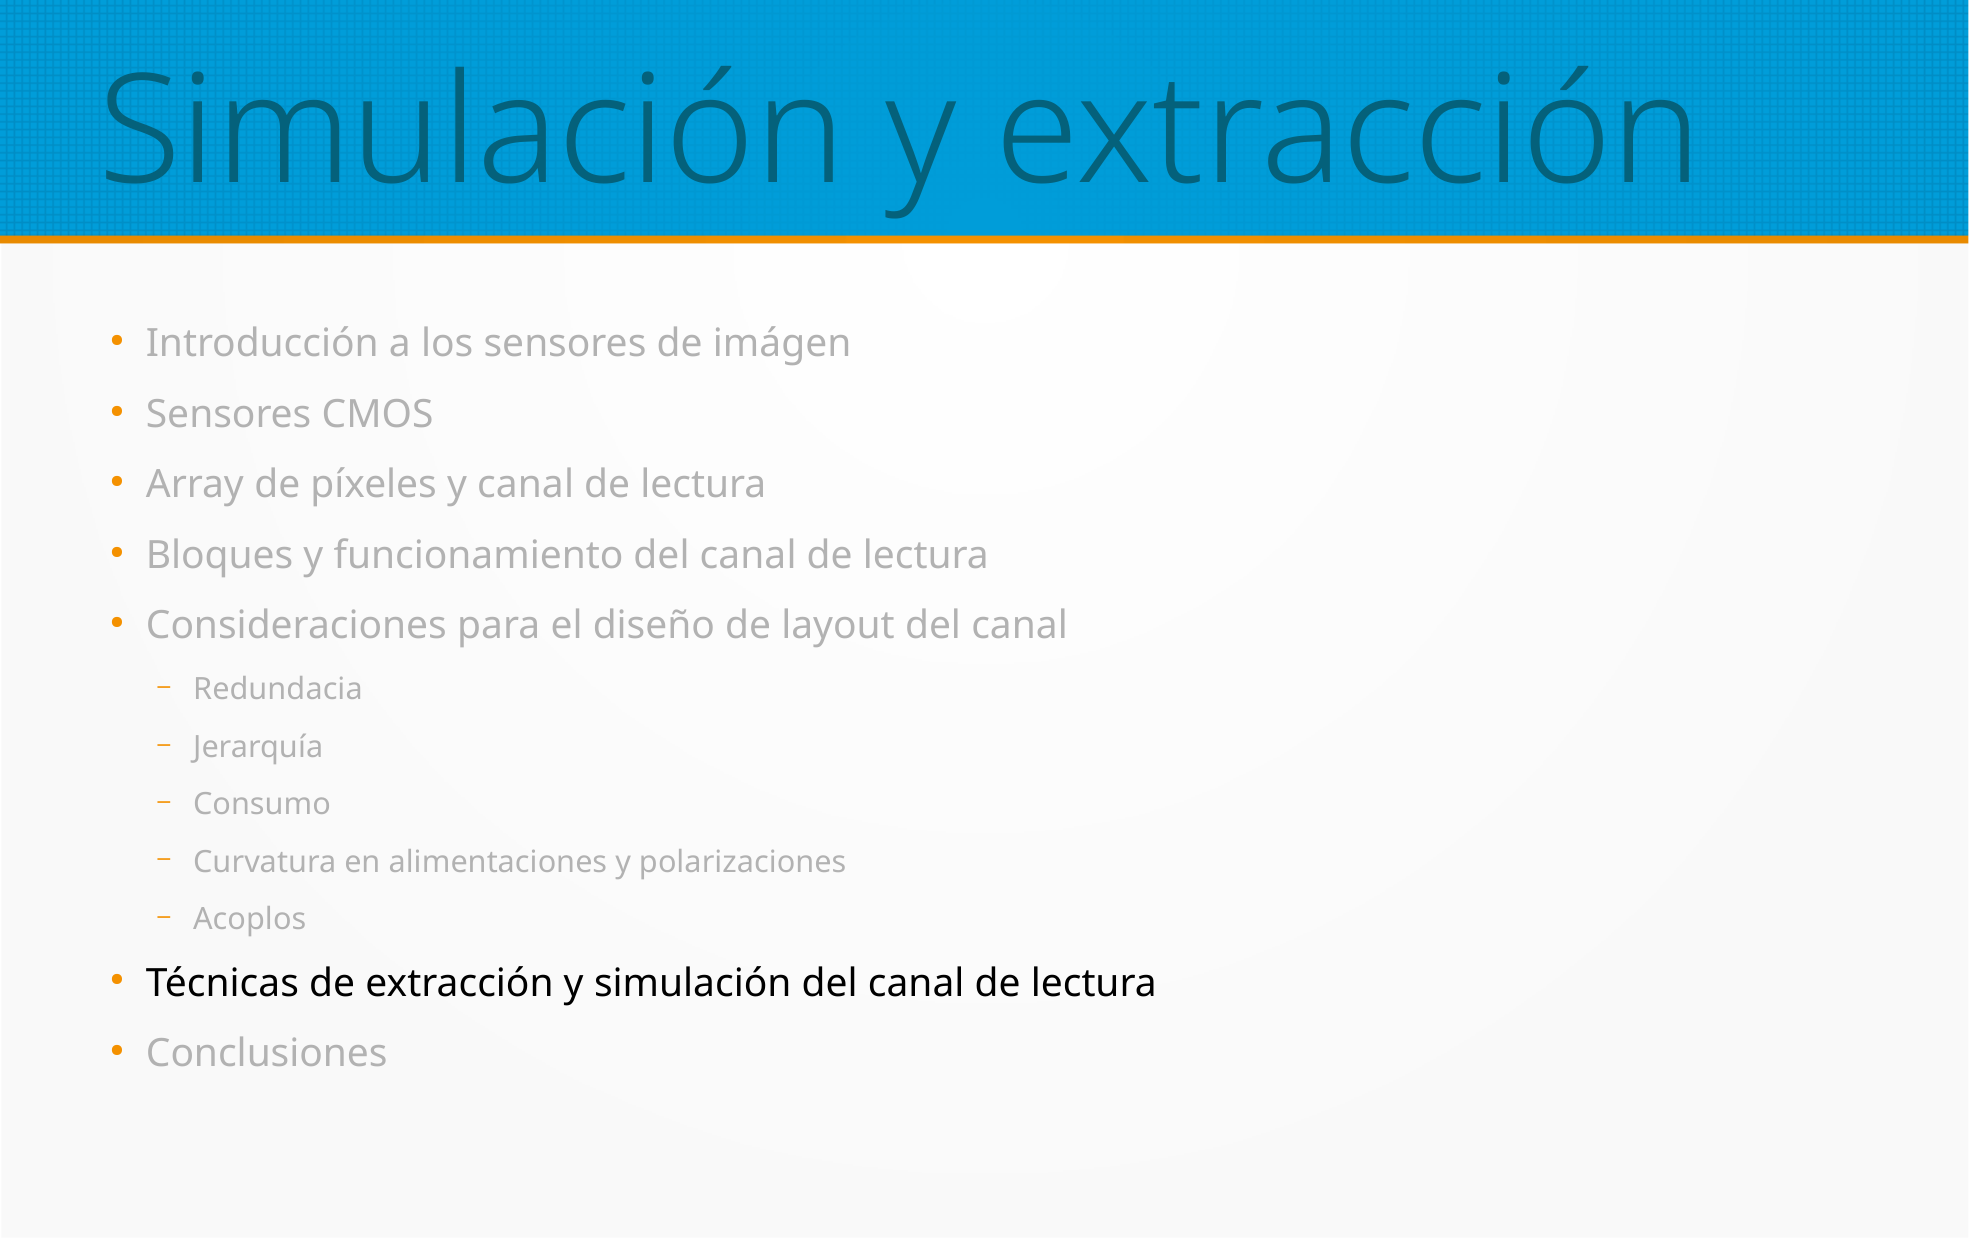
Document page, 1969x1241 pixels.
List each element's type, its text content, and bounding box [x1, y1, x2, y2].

title Simulación y extracción [98, 19, 1870, 227]
list Introducción a los sensores de imágen Sensores CMOS Array de píxeles y canal de lectura Bloques y funcionamiento del canal de lectura Consideraciones para el diseño de layout del canal Redundacia Jerarquía Consumo Curvatura en alimentaciones y polarizaciones Acoplos Técnicas de extracción y simulación del canal de lectura Conclusiones [98, 315, 1861, 1081]
picture [0, 236, 1969, 1241]
